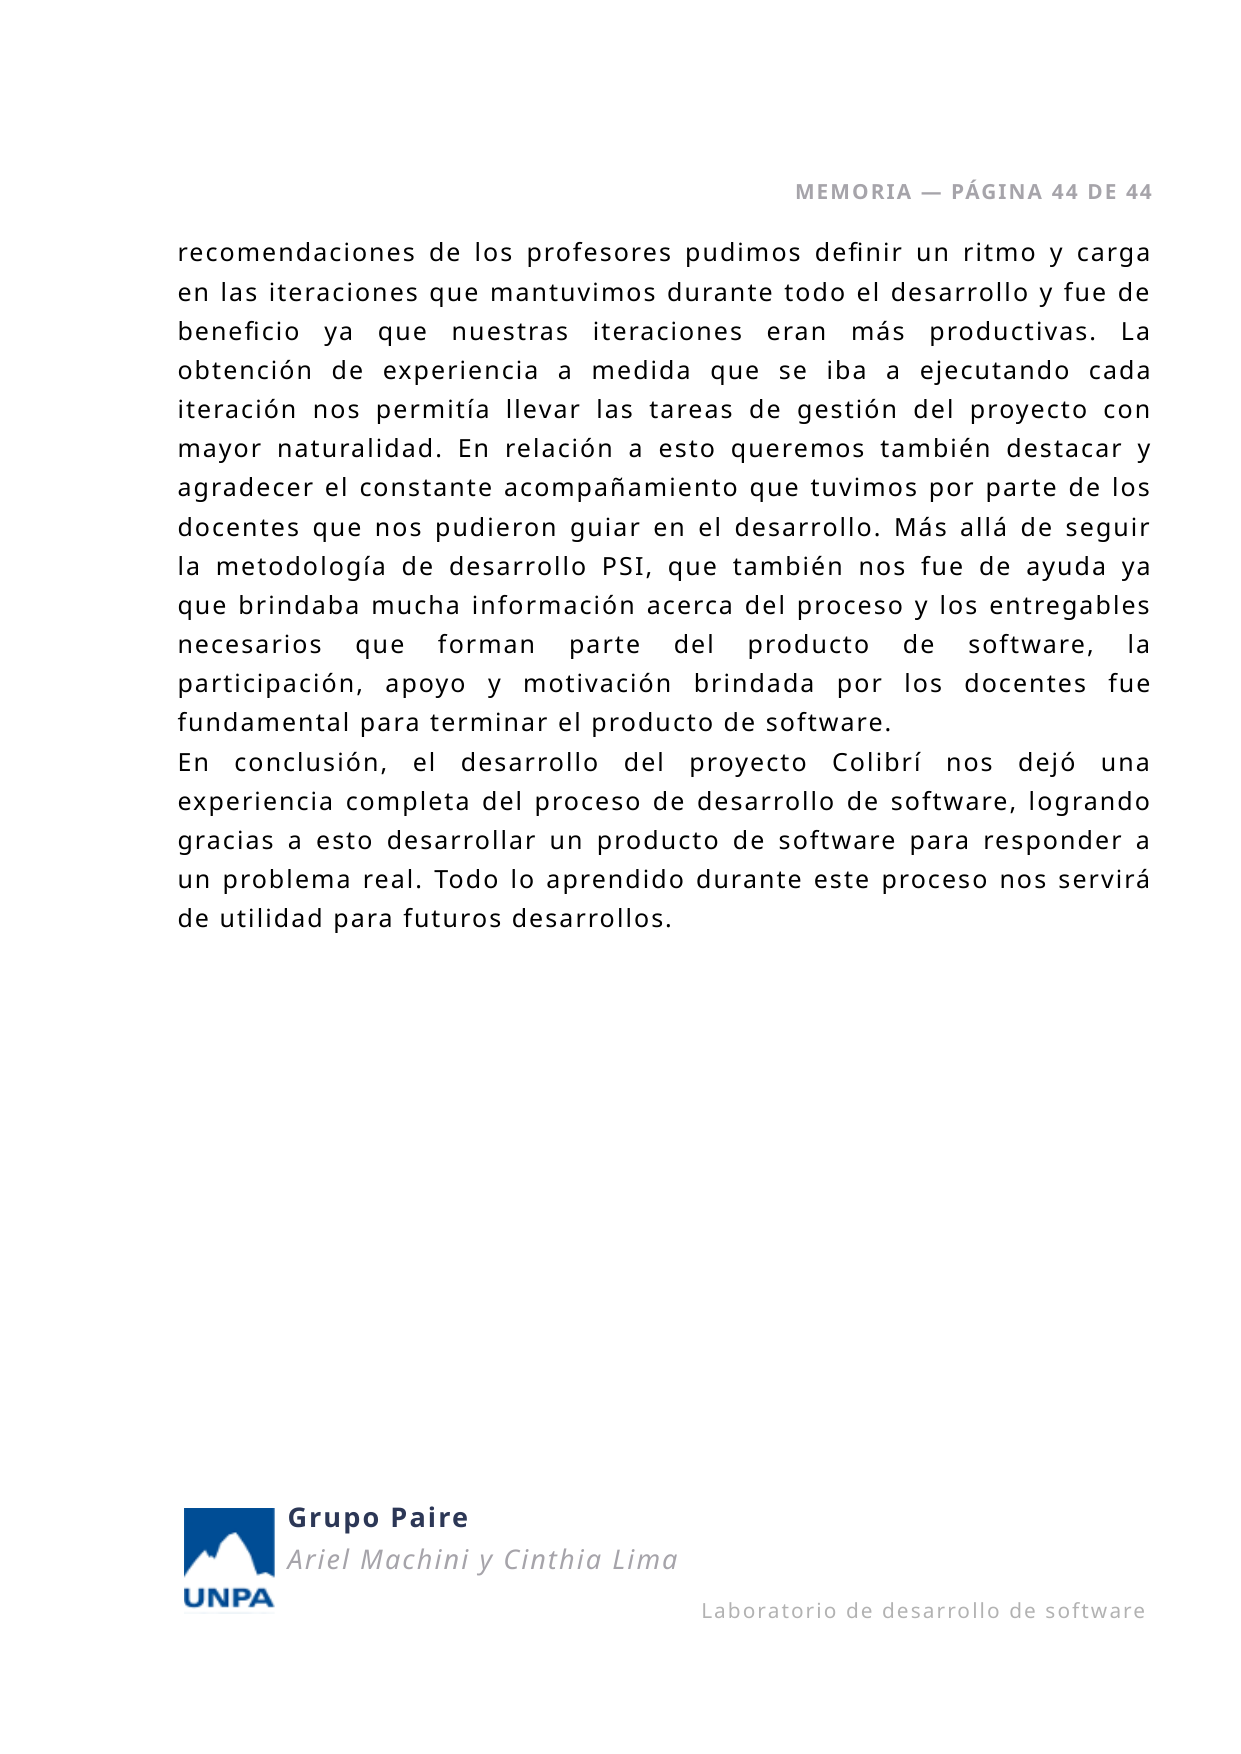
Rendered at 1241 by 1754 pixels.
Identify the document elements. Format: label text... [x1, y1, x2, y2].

picture [184, 1508, 275, 1614]
text recomendaciones de los profesores pudimos definir un ritmo y carga en las iteraciones que mantuvimos durante todo el desarrollo y fue de beneficio ya que nuestras iteraciones eran más productivas. La obtención de experiencia a medida que se iba a ejecutando cada iteración nos permitía llevar las tareas de gestión del proyecto con mayor naturalidad. En relación a esto queremos también destacar y agradecer el constante acompañamiento que tuvimos por parte de los docentes que nos pudieron guiar en el desarrollo. Más allá de seguir la metodología de desarrollo PSI, que también nos fue de ayuda ya que brindaba mucha información acerca del proceso y los entregables necesarios que forman parte del producto de software, la participación, apoyo y motivación brindada por los docentes fue fundamental para terminar el producto de software. [177, 235, 1152, 739]
text En conclusión, el desarrollo del proyecto Colibrí nos dejó una experiencia completa del proceso de desarrollo de software, logrando gracias a esto desarrollar un producto de software para responder a un problema real. Todo lo aprendido durante este proceso nos servirá de utilidad para futuros desarrollos. [177, 744, 1152, 935]
